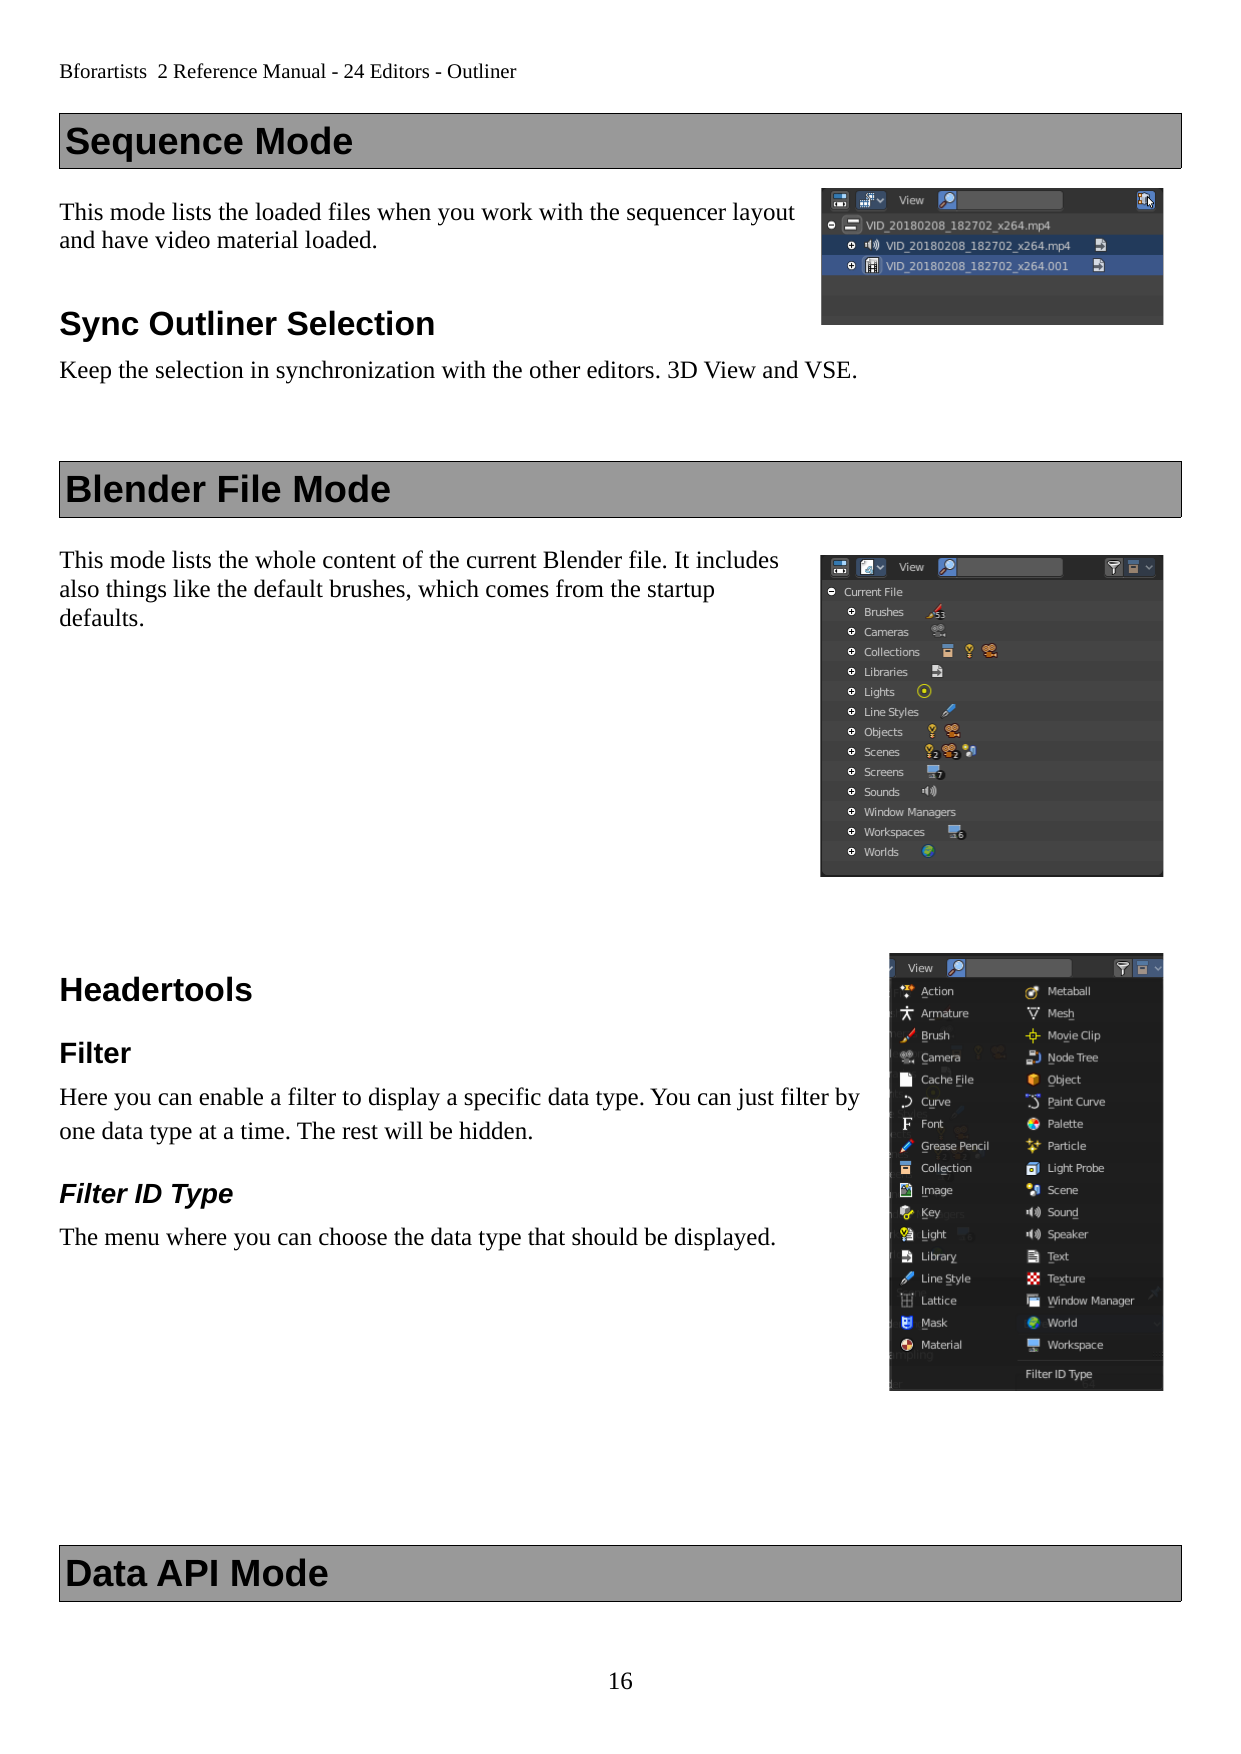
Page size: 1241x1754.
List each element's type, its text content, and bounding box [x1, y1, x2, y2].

subtitle Headertools [59, 970, 889, 1008]
subtitle [1164, 970, 1181, 1008]
text This mode lists the loaded files when you work with the sequencer layout and have video material loaded. [59, 197, 821, 254]
subtitle Filter [59, 1036, 889, 1069]
text Here you can enable a filter to display a specific data type. You can just filter by one data type at a time. The rest will be hidden. [59, 1082, 889, 1145]
picture [889, 953, 1164, 1391]
subtitle [1164, 1036, 1181, 1069]
table_header Data API Mode [60, 1546, 1181, 1601]
text Keep the selection in synchronization with the other editors. 3D View and VSE. [59, 355, 1181, 384]
picture [820, 555, 1164, 877]
text The menu where you can choose the data type that should be displayed. [59, 1222, 889, 1251]
picture [821, 188, 1164, 325]
table_header Blender File Mode [60, 462, 1181, 517]
subtitle Filter ID Type [59, 1178, 889, 1210]
text This mode lists the whole content of the current Blender file. It includes also things like the default brushes, which comes from the startup defaults. [59, 546, 1181, 632]
table_header Sequence Mode [60, 114, 1181, 168]
subtitle [1164, 1178, 1181, 1210]
subtitle Sync Outliner Selection [59, 304, 1181, 342]
